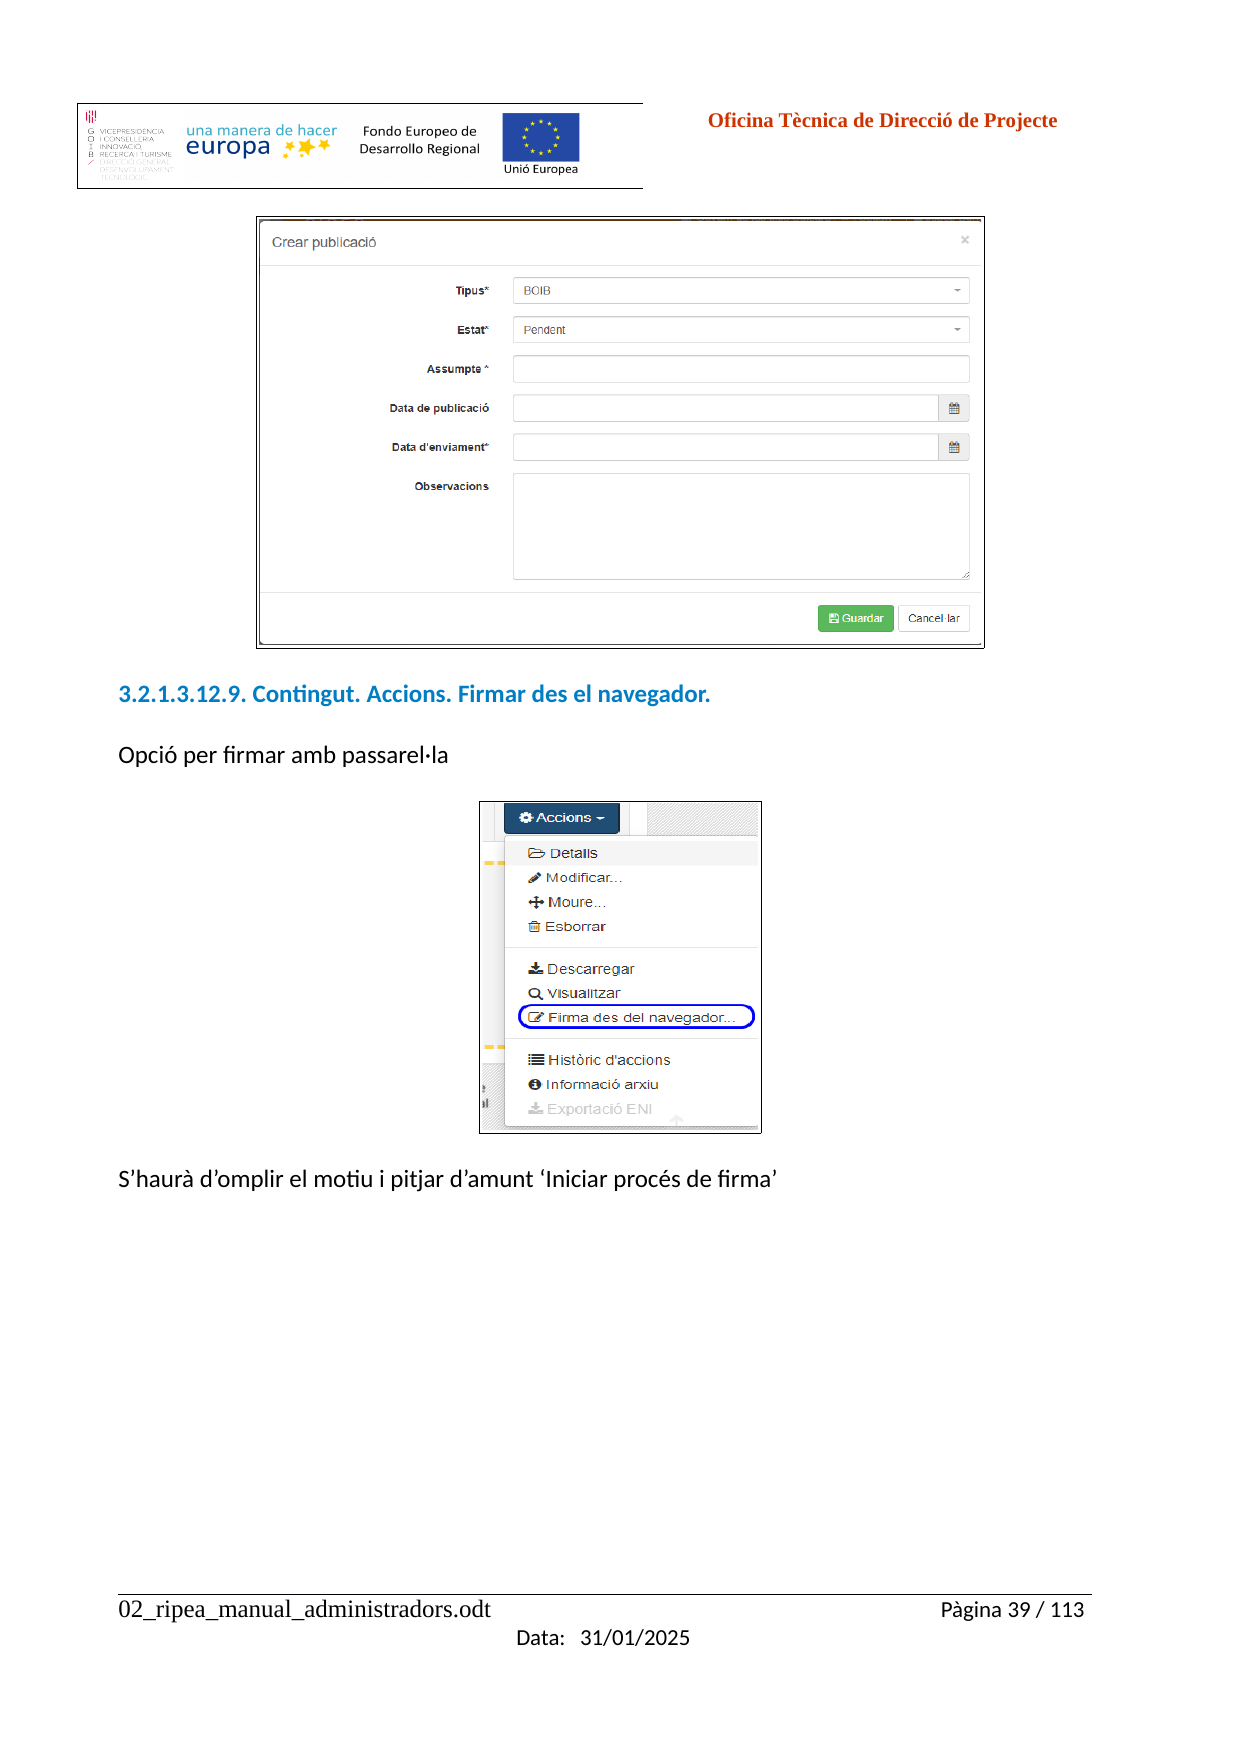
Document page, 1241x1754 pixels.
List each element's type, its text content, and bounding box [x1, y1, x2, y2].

subtitle 3.2.1.3.12.9. Contingut. Accions. Firmar des el navegador. [118, 678, 1122, 709]
picture [259, 219, 982, 645]
picture [82, 108, 178, 182]
text S’haurà d’omplir el motiu i pitjar d’amunt ‘Iniciar procés de firma’ [118, 1163, 1122, 1194]
picture [184, 108, 585, 182]
text Opció per firmar amb passarel·la [118, 739, 1122, 770]
picture [482, 803, 758, 1130]
